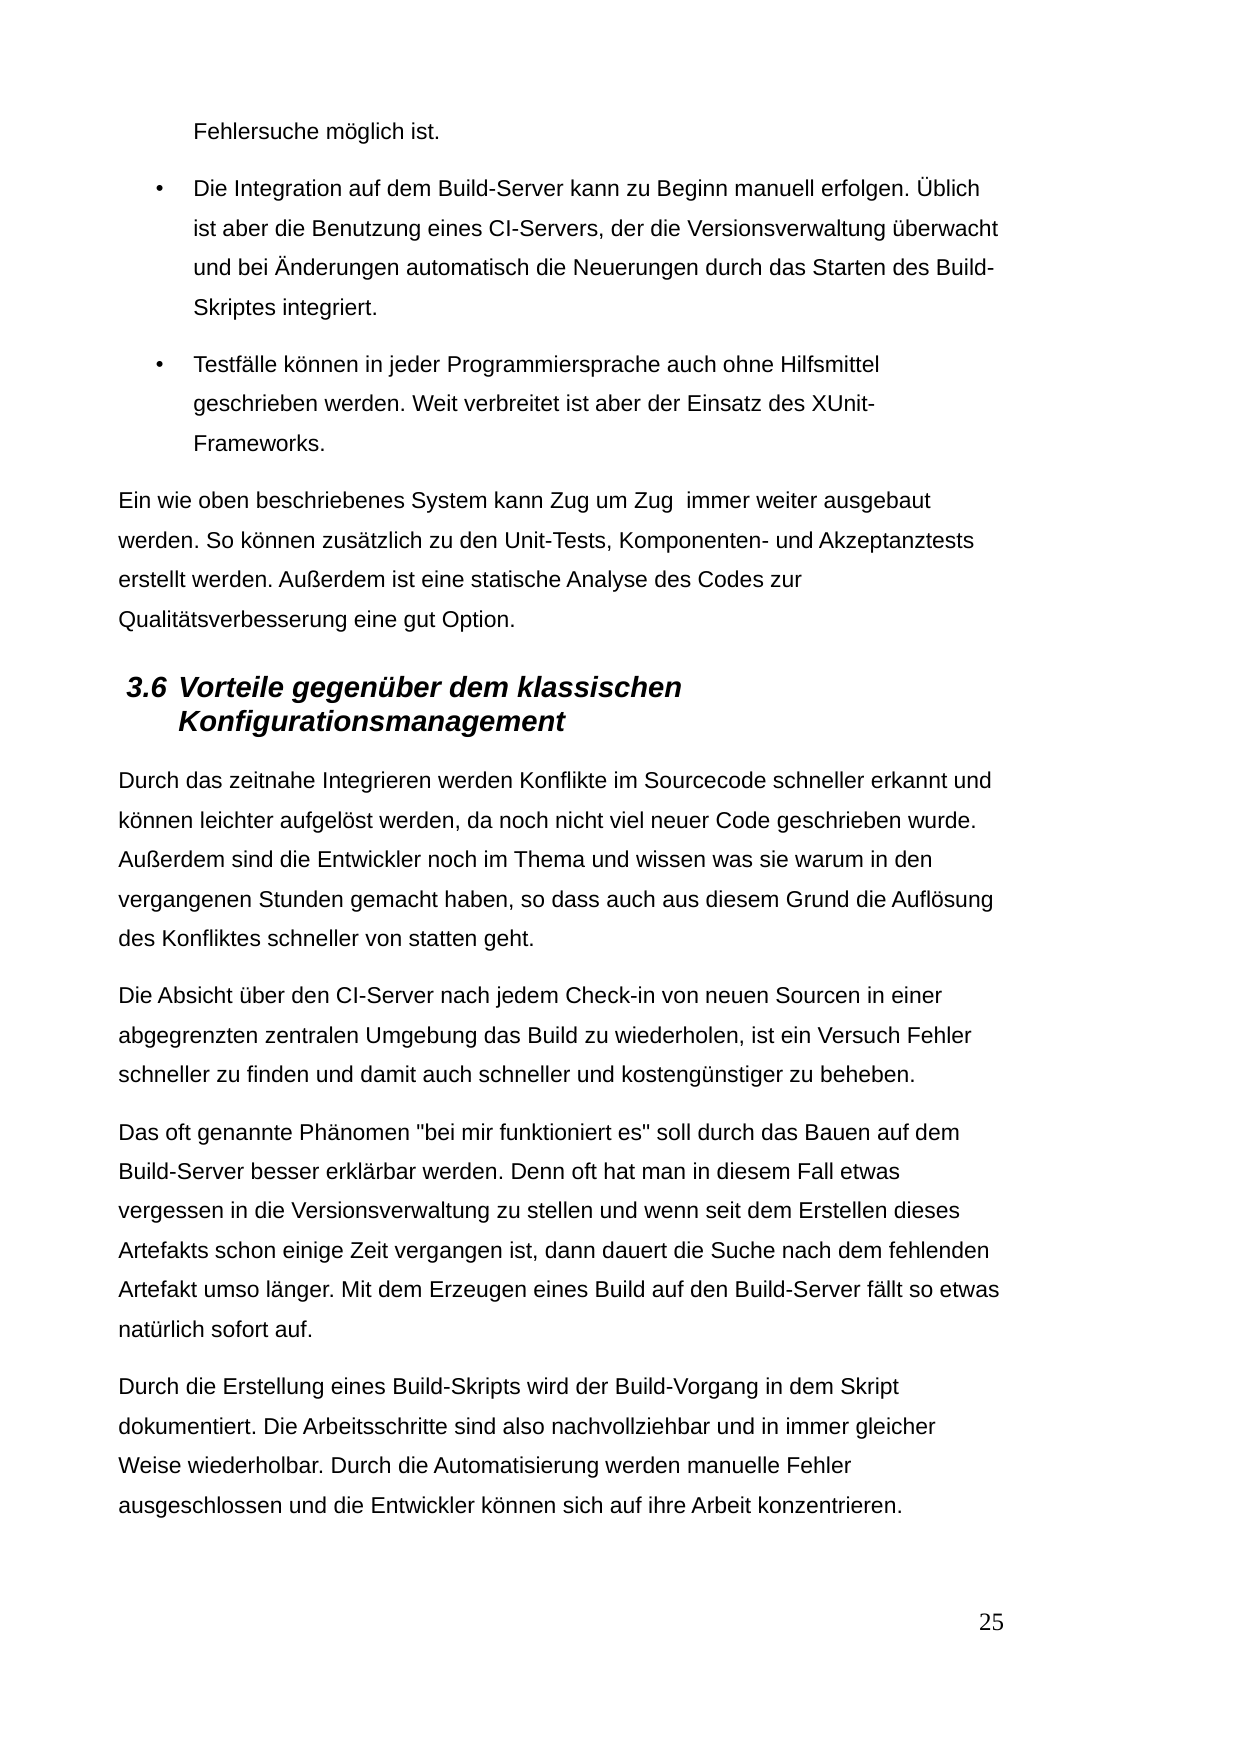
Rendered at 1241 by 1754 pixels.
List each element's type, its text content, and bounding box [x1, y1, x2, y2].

list Fehlersuche möglich ist. [156, 118, 1004, 144]
list Testfälle können in jeder Programmiersprache auch ohne Hilfsmittel geschrieben werden. Weit verbreitet ist aber der Einsatz des XUnit-Frameworks. [156, 351, 1004, 456]
text Die Absicht über den CI-Server nach jedem Check-in von neuen Sourcen in einer abgegrenzten zentralen Umgebung das Build zu wiederholen, ist ein Versuch Fehler schneller zu finden und damit auch schneller und kostengünstiger zu beheben. [118, 982, 1004, 1088]
list Die Integration auf dem Build-Server kann zu Beginn manuell erfolgen. Üblich ist aber die Benutzung eines CI-Servers, der die Versionsverwaltung überwacht und bei Änderungen automatisch die Neuerungen durch das Starten des Build-Skriptes integriert. [156, 175, 1004, 320]
subtitle Vorteile gegenüber dem klassischen Konfigurationsmanagement [118, 670, 1004, 737]
text Das oft genannte Phänomen "bei mir funktioniert es" soll durch das Bauen auf dem Build-Server besser erklärbar werden. Denn oft hat man in diesem Fall etwas vergessen in die Versionsverwaltung zu stellen und wenn seit dem Erstellen dieses Artefakts schon einige Zeit vergangen ist, dann dauert die Suche nach dem fehlenden Artefakt umso länger. Mit dem Erzeugen eines Build auf den Build-Server fällt so etwas natürlich sofort auf. [118, 1118, 1004, 1342]
text Durch die Erstellung eines Build-Skripts wird der Build-Vorgang in dem Skript dokumentiert. Die Arbeitsschritte sind also nachvollziehbar und in immer gleicher Weise wiederholbar. Durch die Automatisierung werden manuelle Fehler ausgeschlossen und die Entwickler können sich auf ihre Arbeit konzentrieren. [118, 1373, 1004, 1518]
text Durch das zeitnahe Integrieren werden Konflikte im Sourcecode schneller erkannt und können leichter aufgelöst werden, da noch nicht viel neuer Code geschrieben wurde. Außerdem sind die Entwickler noch im Thema und wissen was sie warum in den vergangenen Stunden gemacht haben, so dass auch aus diesem Grund die Auflösung des Konfliktes schneller von statten geht. [118, 767, 1004, 952]
text Ein wie oben beschriebenes System kann Zug um Zug immer weiter ausgebaut werden. So können zusätzlich zu den Unit-Tests, Komponenten- und Akzeptanztests erstellt werden. Außerdem ist eine statische Analyse des Codes zur Qualitätsverbesserung eine gut Option. [118, 487, 1004, 632]
